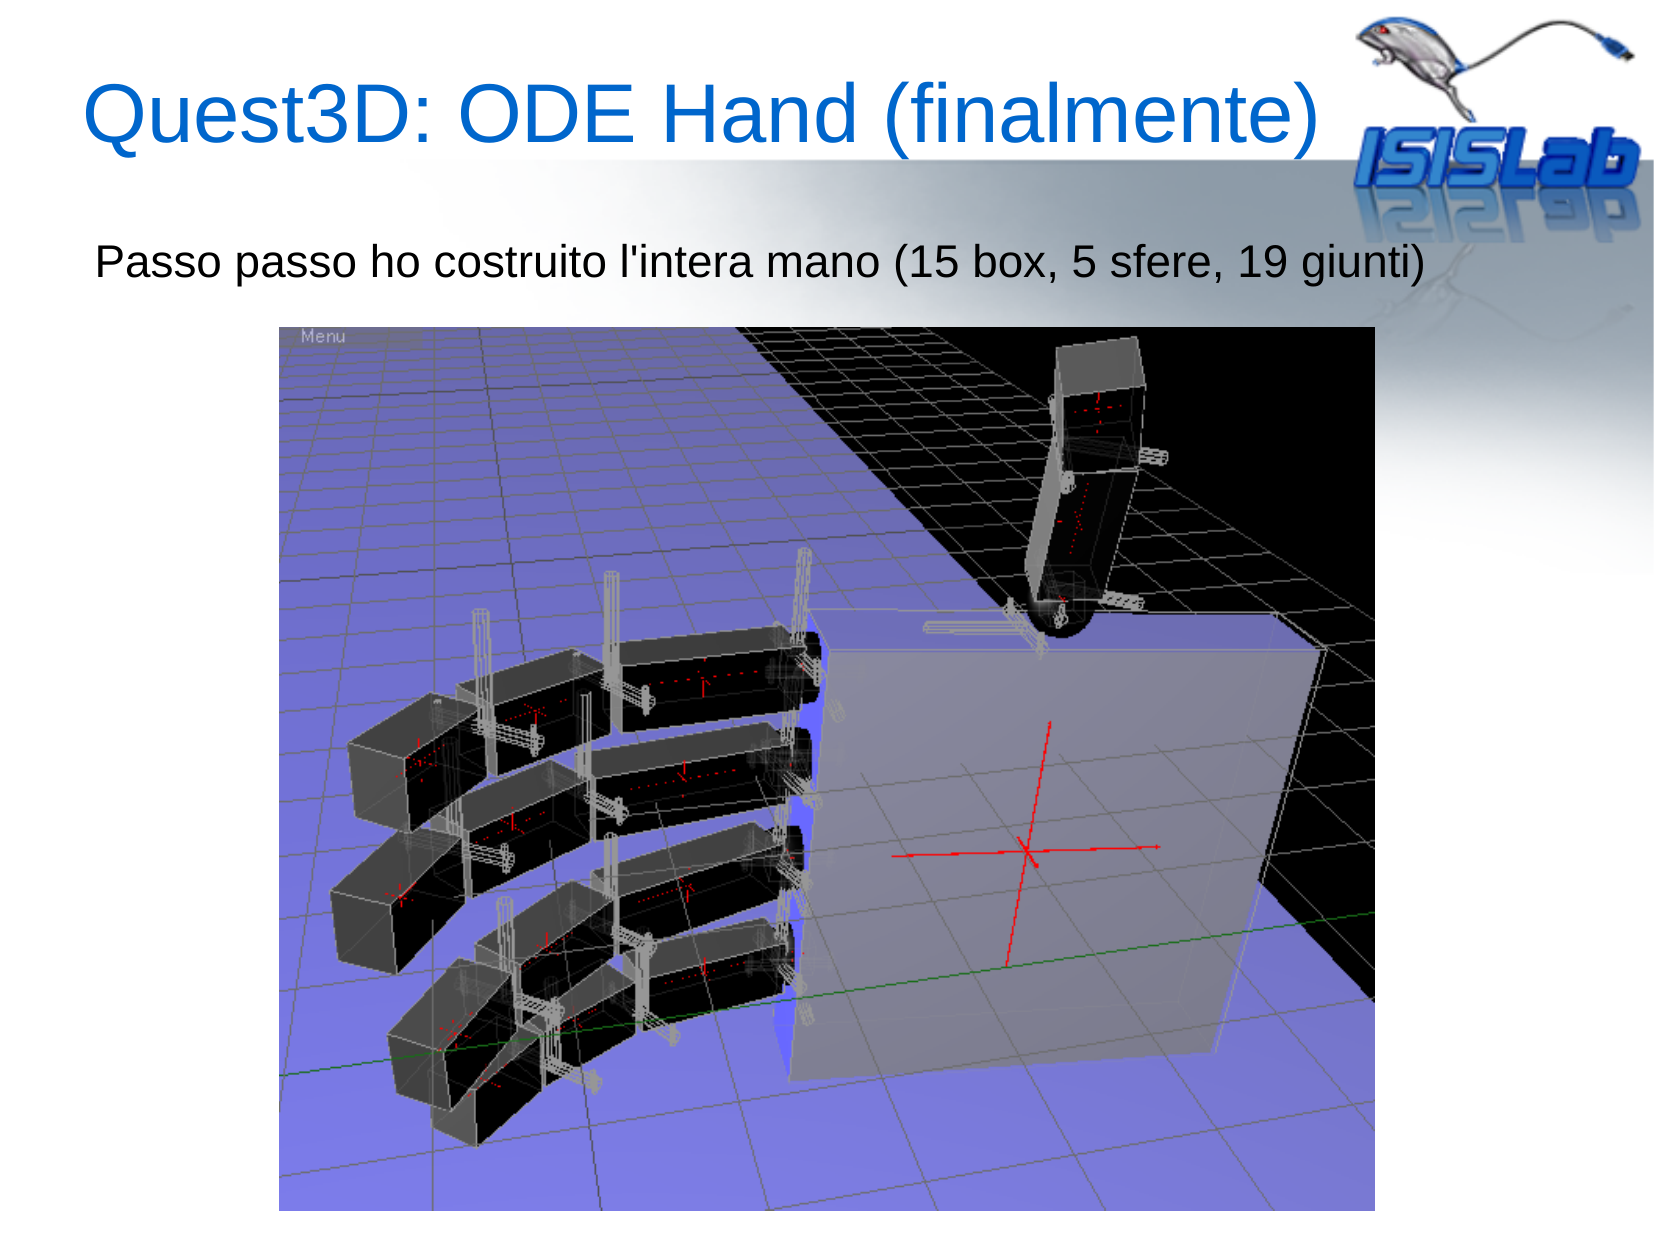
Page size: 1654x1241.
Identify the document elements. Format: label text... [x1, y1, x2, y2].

title Quest3D: ODE Hand (finalmente) [82, 49, 1571, 178]
picture [0, 0, 1654, 1241]
list Passo passo ho costruito l'intera mano (15 box, 5 sfere, 19 giunti) [76, 236, 1566, 1040]
